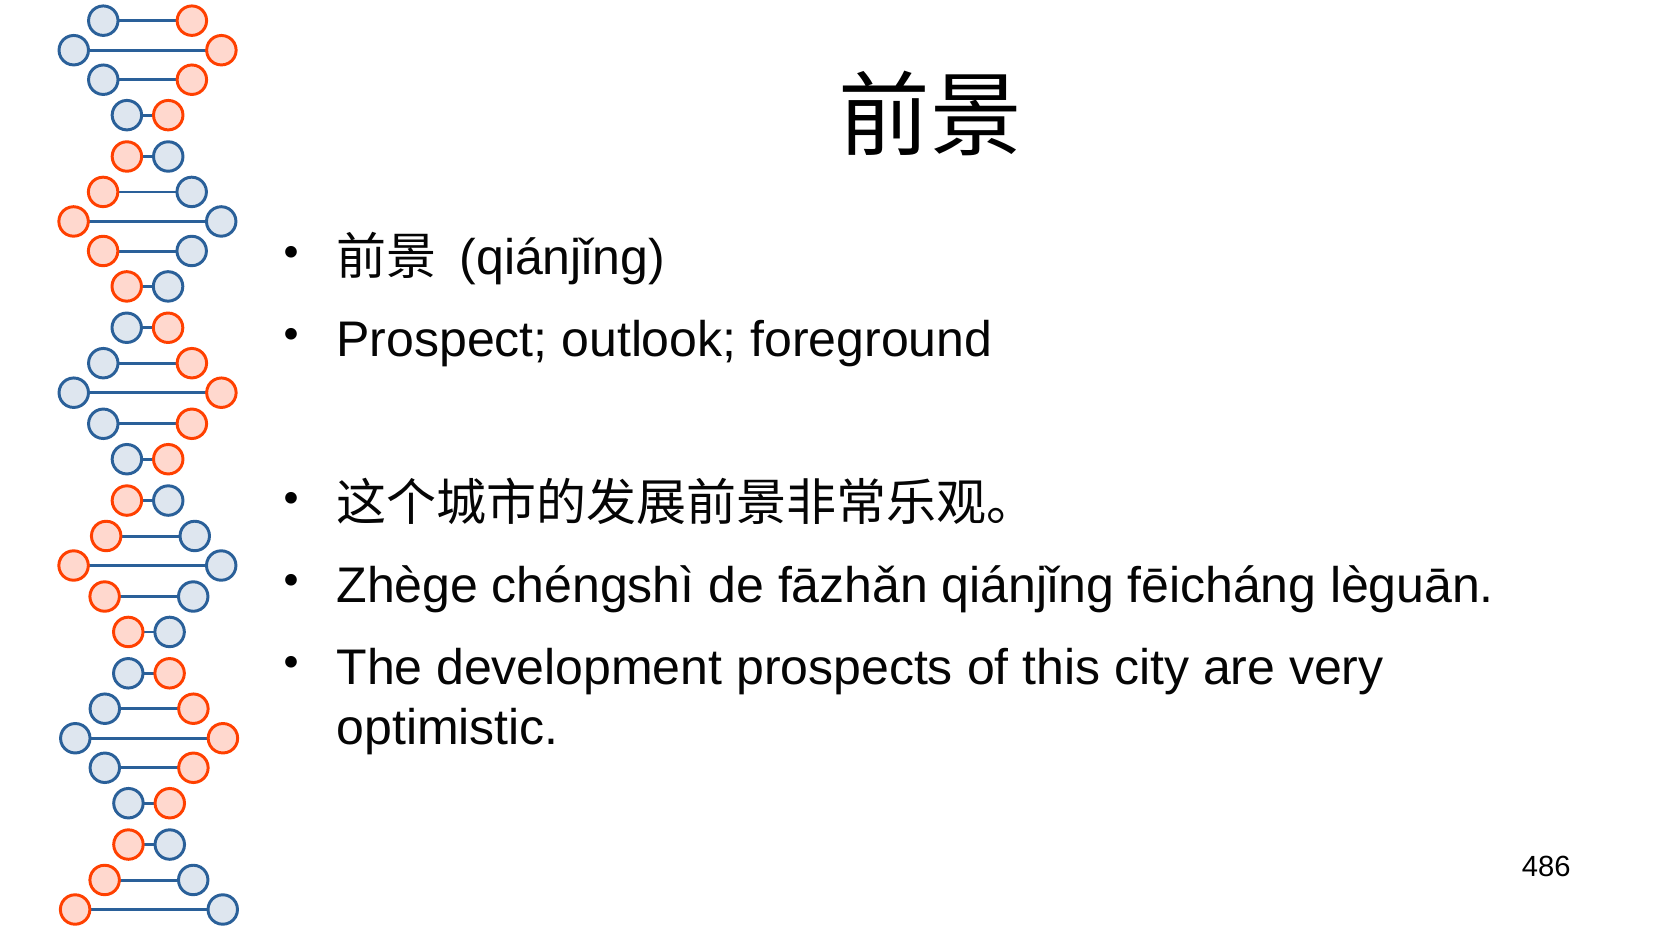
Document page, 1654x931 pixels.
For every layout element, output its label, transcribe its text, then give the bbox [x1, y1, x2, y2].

list 前景 (qiánjǐng) Prospect; outlook; foreground 这个城市的发展前景非常乐观。 Zhège chéngshì de fāzhǎn qiánjǐng fēicháng lèguān. The development prospects of this city are very optimistic. [265, 224, 1595, 764]
title 前景 [265, 35, 1595, 189]
